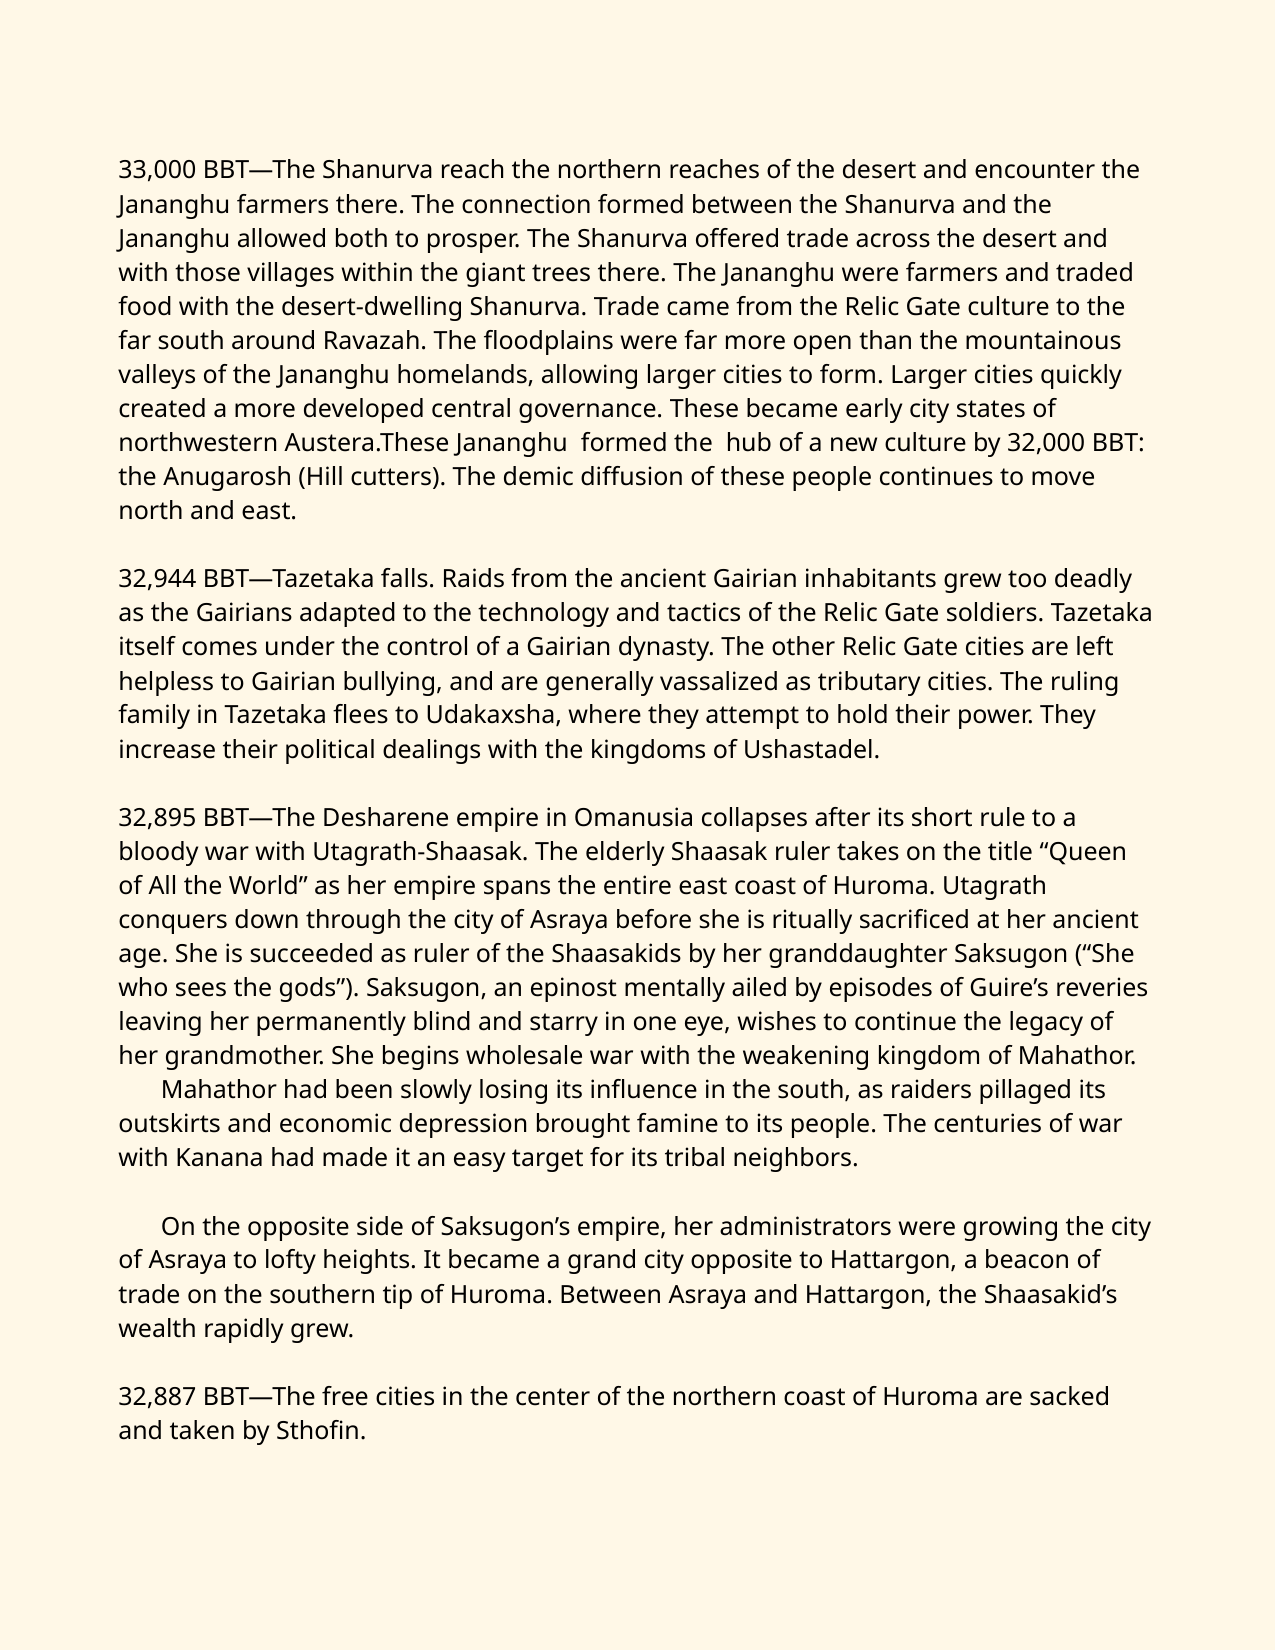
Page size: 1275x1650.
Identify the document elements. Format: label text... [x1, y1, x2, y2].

text 32,895 BBT—The Desharene empire in Omanusia collapses after its short rule to a bloody war with Utagrath-Shaasak. The elderly Shaasak ruler takes on the title “Queen of All the World” as her empire spans the entire east coast of Huroma. Utagrath conquers down through the city of Asraya before she is ritually sacrificed at her ancient age. She is succeeded as ruler of the Shaasakids by her granddaughter Saksugon (“She who sees the gods”). Saksugon, an epinost mentally ailed by episodes of Guire’s reveries leaving her permanently blind and starry in one eye, wishes to continue the legacy of her grandmother. She begins wholesale war with the weakening kingdom of Mahathor. [118, 799, 1157, 1072]
text On the opposite side of Saksugon’s empire, her administrators were growing the city of Asraya to lofty heights. It became a grand city opposite to Hattargon, a beacon of trade on the southern tip of Huroma. Between Asraya and Hattargon, the Shaasakid’s wealth rapidly grew. [118, 1208, 1157, 1344]
text Mahathor had been slowly losing its influence in the south, as raiders pillaged its outskirts and economic depression brought famine to its people. The centuries of war with Kanana had made it an easy target for its tribal neighbors. [118, 1072, 1157, 1174]
text 33,000 BBT—The Shanurva reach the northern reaches of the desert and encounter the Jananghu farmers there. The connection formed between the Shanurva and the Jananghu allowed both to prosper. The Shanurva offered trade across the desert and with those villages within the giant trees there. The Jananghu were farmers and traded food with the desert-dwelling Shanurva. Trade came from the Relic Gate culture to the far south around Ravazah. The floodplains were far more open than the mountainous valleys of the Jananghu homelands, allowing larger cities to form. Larger cities quickly created a more developed central governance. These became early city states of northwestern Austera.These Jananghu formed the hub of a new culture by 32,000 BBT: the Anugarosh (Hill cutters). The demic diffusion of these people continues to move north and east. [118, 152, 1157, 527]
text 32,887 BBT—The free cities in the center of the northern coast of Huroma are sacked and taken by Sthofin. [118, 1378, 1157, 1447]
text 32,944 BBT—Tazetaka falls. Raids from the ancient Gairian inhabitants grew too deadly as the Gairians adapted to the technology and tactics of the Relic Gate soldiers. Tazetaka itself comes under the control of a Gairian dynasty. The other Relic Gate cities are left helpless to Gairian bullying, and are generally vassalized as tributary cities. The ruling family in Tazetaka flees to Udakaxsha, where they attempt to hold their power. They increase their political dealings with the kingdoms of Ushastadel. [118, 561, 1157, 765]
